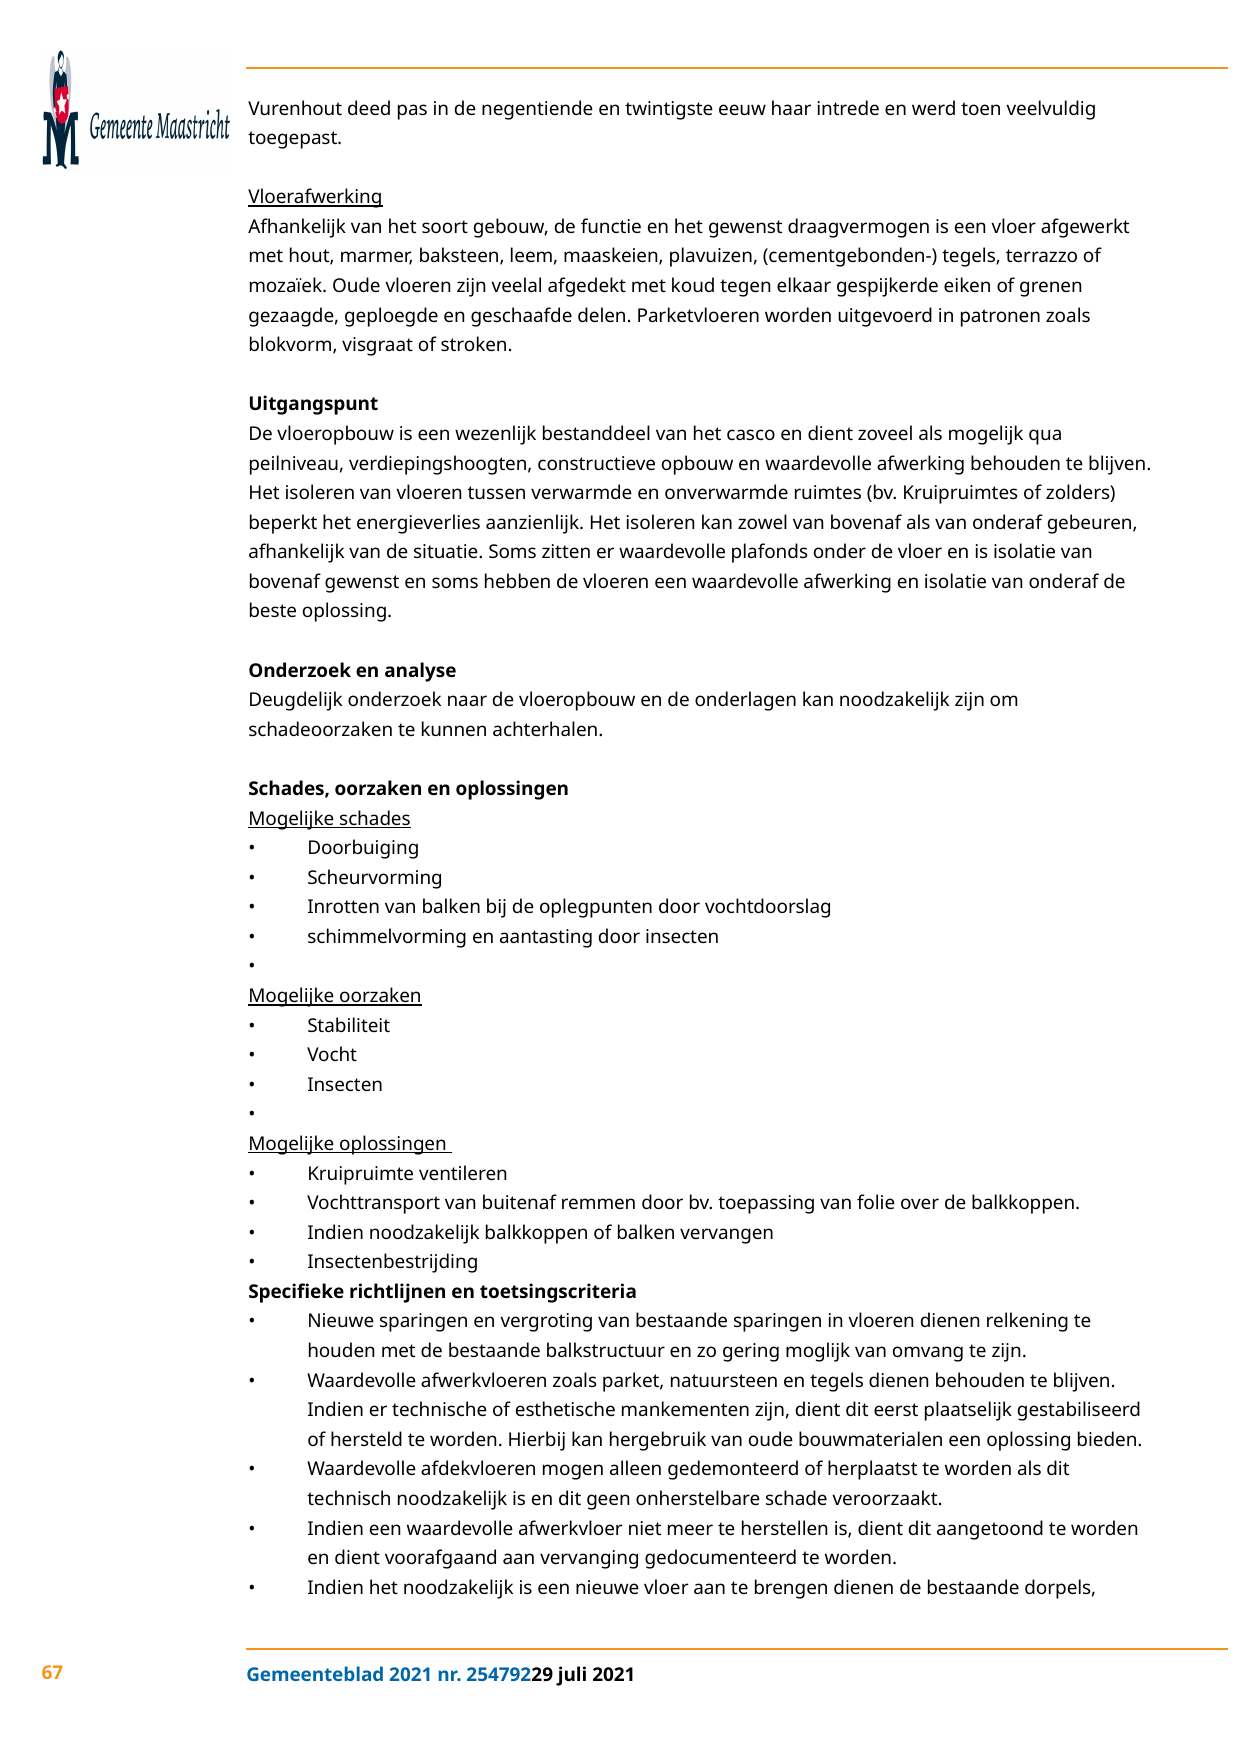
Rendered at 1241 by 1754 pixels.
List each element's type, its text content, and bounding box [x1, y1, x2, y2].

text Schades, oorzaken en oplossingen [248, 775, 1152, 801]
list schimmelvorming en aantasting door insecten [248, 923, 1152, 949]
list Vocht [248, 1041, 1152, 1067]
text Mogelijke oorzaken [248, 982, 1152, 1008]
text Vloerafwerking [248, 183, 1152, 209]
list Inrotten van balken bij de oplegpunten door vochtdoorslag [248, 893, 1152, 919]
list Vochttransport van buitenaf remmen door bv. toepassing van folie over de balkkoppen. [248, 1189, 1152, 1215]
list Nieuwe sparingen en vergroting van bestaande sparingen in vloeren dienen relkening te houden met de bestaande balkstructuur en zo gering moglijk van omvang te zijn. [248, 1308, 1152, 1363]
text Deugdelijk onderzoek naar de vloeropbouw en de onderlagen kan noodzakelijk zijn om schadeoorzaken te kunnen achterhalen. [248, 686, 1152, 742]
text Uitgangspunt [248, 391, 1152, 416]
picture [41, 47, 231, 172]
list Indien noodzakelijk balkkoppen of balken vervangen [248, 1219, 1152, 1245]
text Afhankelijk van het soort gebouw, de functie en het gewenst draagvermogen is een vloer afgewerkt met hout, marmer, baksteen, leem, maaskeien, plavuizen, (cementgebonden-) tegels, terrazzo of mozaïek. Oude vloeren zijn veelal afgedekt met koud tegen elkaar gespijkerde eiken of grenen gezaagde, geploegde en geschaafde delen. Parketvloeren worden uitgevoerd in patronen zoals blokvorm, visgraat of stroken. [248, 213, 1152, 357]
list Indien het noodzakelijk is een nieuwe vloer aan te brengen dienen de bestaande dorpels, [248, 1574, 1152, 1600]
list Insecten [248, 1071, 1152, 1097]
list Doorbuiging [248, 834, 1152, 860]
list Kruipruimte ventileren [248, 1160, 1152, 1186]
list Scheurvorming [248, 864, 1152, 890]
text Mogelijke schades [248, 805, 1152, 831]
text De vloeropbouw is een wezenlijk bestanddeel van het casco en dient zoveel als mogelijk qua peilniveau, verdiepingshoogten, constructieve opbouw en waardevolle afwerking behouden te blijven. [248, 420, 1152, 476]
text Onderzoek en analyse [248, 657, 1152, 683]
list Stabiliteit [248, 1012, 1152, 1038]
list Insectenbestrijding [248, 1248, 1152, 1274]
text Het isoleren van vloeren tussen verwarmde en onverwarmde ruimtes (bv. Kruipruimtes of zolders) beperkt het energieverlies aanzienlijk. Het isoleren kan zowel van bovenaf als van onderaf gebeuren, afhankelijk van de situatie. Soms zitten er waardevolle plafonds onder de vloer en is isolatie van bovenaf gewenst en soms hebben de vloeren een waardevolle afwerking en isolatie van onderaf de beste oplossing. [248, 479, 1152, 623]
text Mogelijke oplossingen [248, 1130, 1152, 1156]
list Waardevolle afdekvloeren mogen alleen gedemonteerd of herplaatst te worden als dit technisch noodzakelijk is en dit geen onherstelbare schade veroorzaakt. [248, 1456, 1152, 1511]
list Indien een waardevolle afwerkvloer niet meer te herstellen is, dient dit aangetoond te worden en dient voorafgaand aan vervanging gedocumenteerd te worden. [248, 1515, 1152, 1570]
text Vurenhout deed pas in de negentiende en twintigste eeuw haar intrede en werd toen veelvuldig toegepast. [248, 95, 1152, 150]
text Specifieke richtlijnen en toetsingscriteria [248, 1278, 1152, 1304]
list Waardevolle afwerkvloeren zoals parket, natuursteen en tegels dienen behouden te blijven. Indien er technische of esthetische mankementen zijn, dient dit eerst plaatselijk gestabiliseerd of hersteld te worden. Hierbij kan hergebruik van oude bouwmaterialen een oplossing bieden. [248, 1367, 1152, 1452]
text • [248, 953, 1152, 978]
